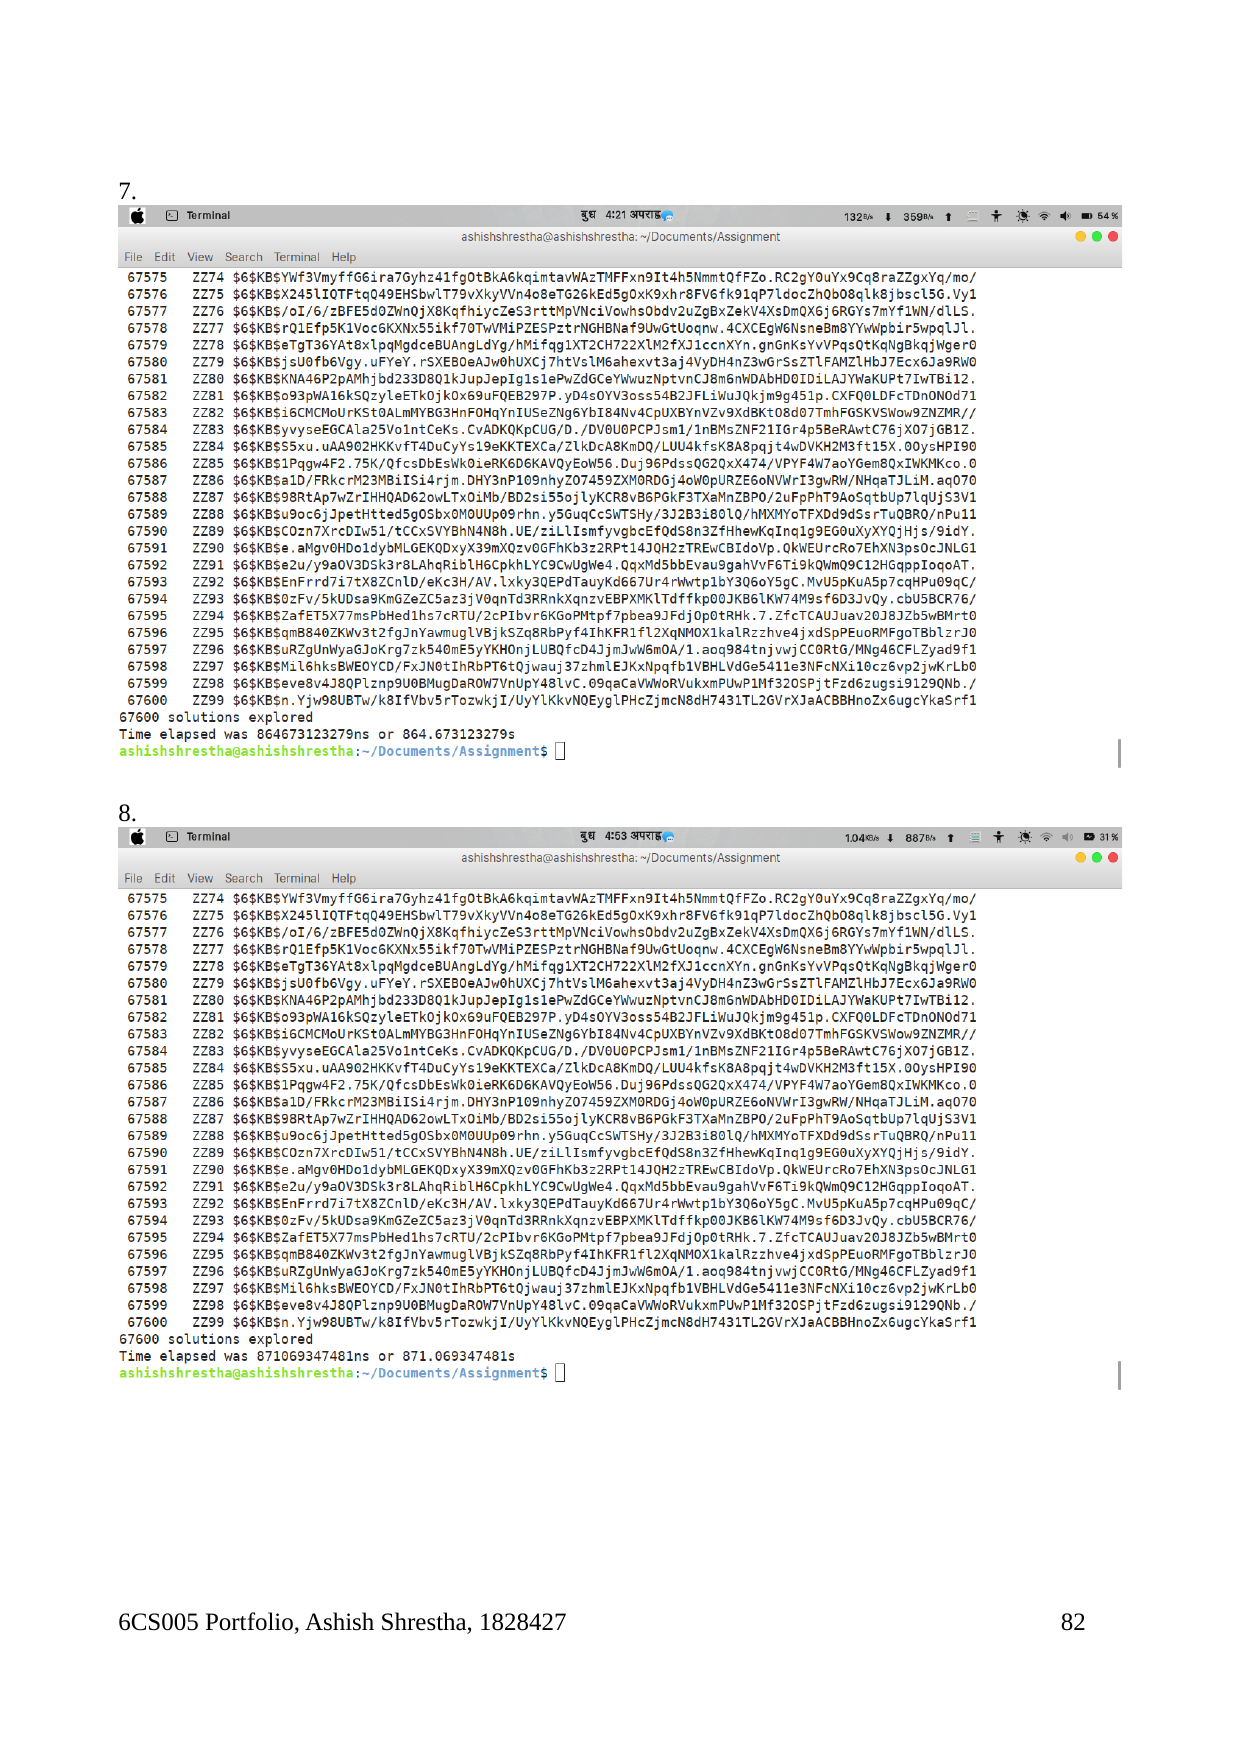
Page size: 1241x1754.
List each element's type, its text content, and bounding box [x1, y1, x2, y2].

picture [118, 827, 1123, 1392]
picture [118, 205, 1123, 770]
text 8. [118, 798, 1122, 827]
text 7. [118, 176, 1122, 205]
